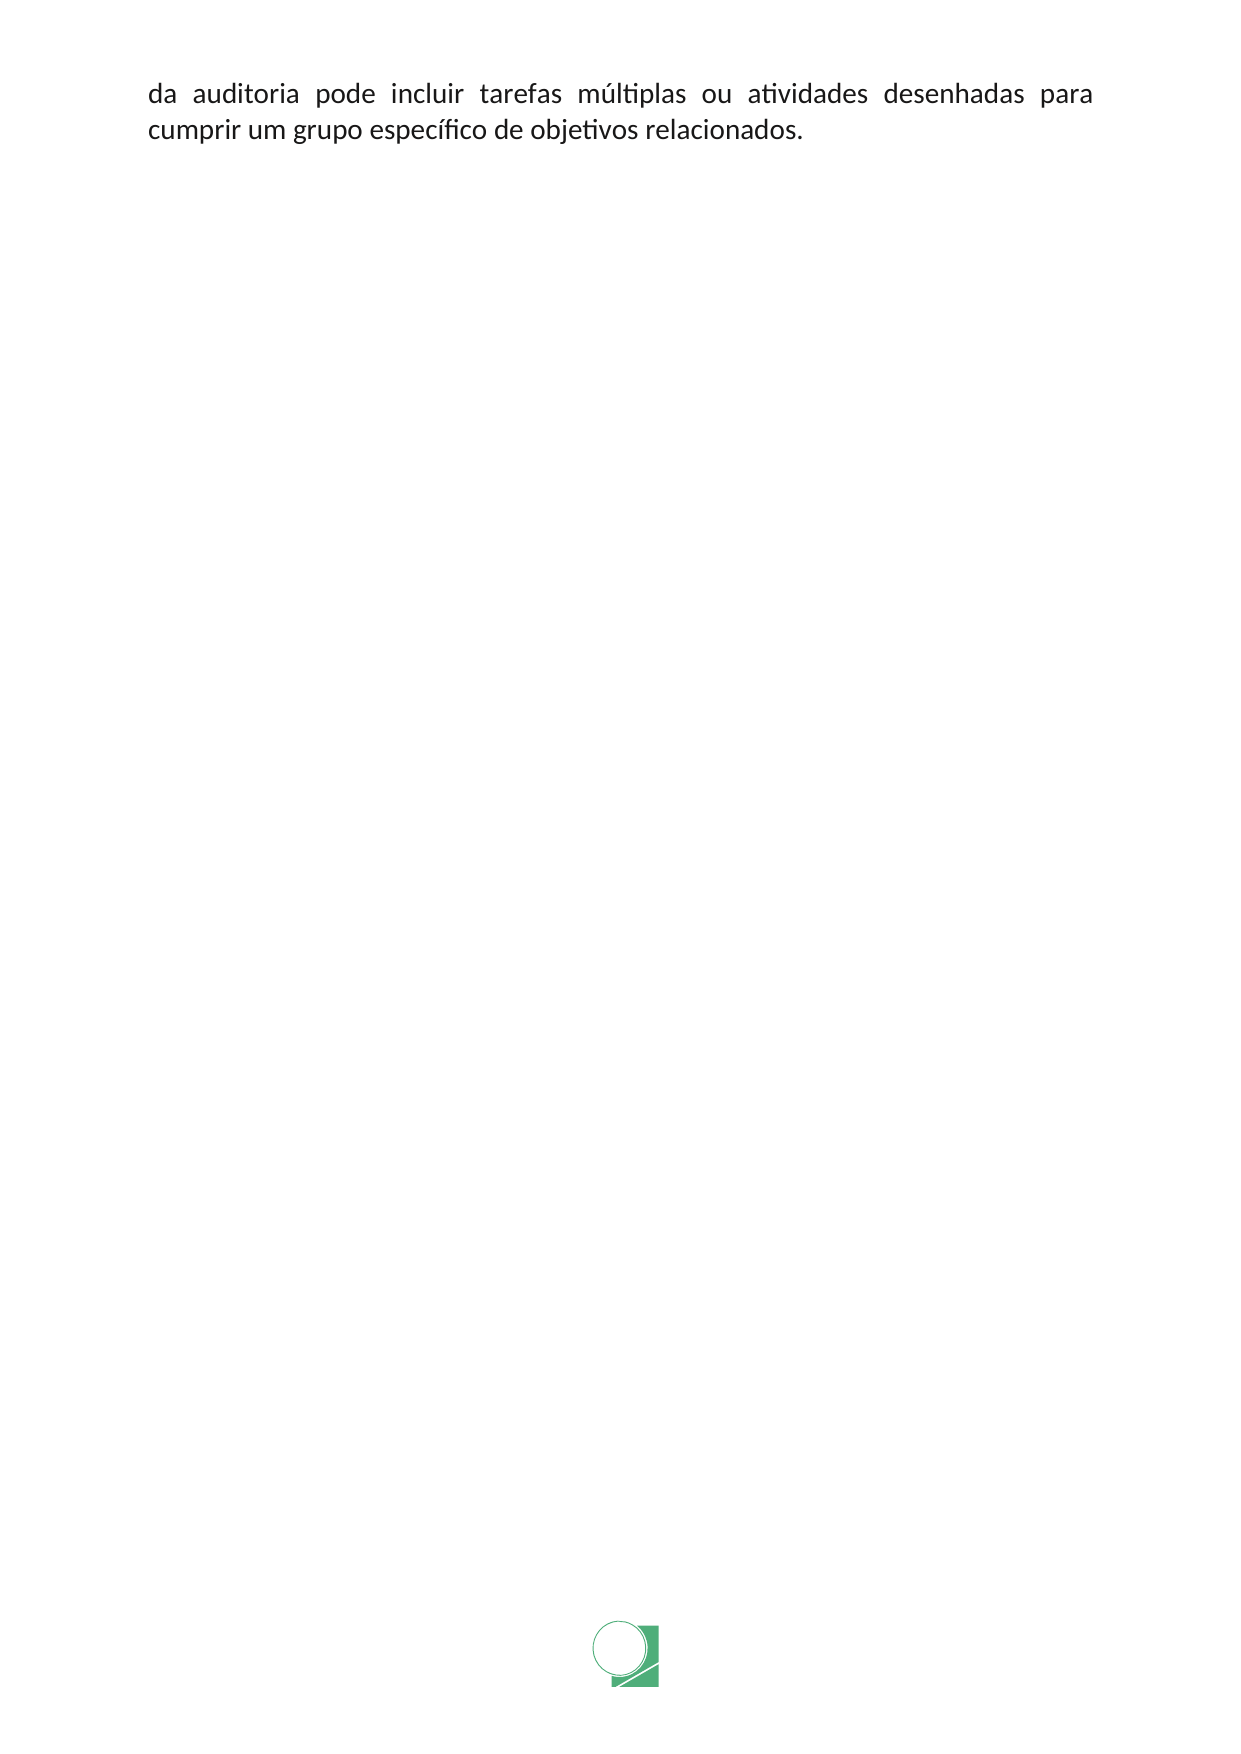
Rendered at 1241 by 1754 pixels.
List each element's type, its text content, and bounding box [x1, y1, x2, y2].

text da auditoria pode incluir tarefas múltiplas ou atividades desenhadas para cumprir um grupo específico de objetivos relacionados. [148, 75, 1094, 147]
